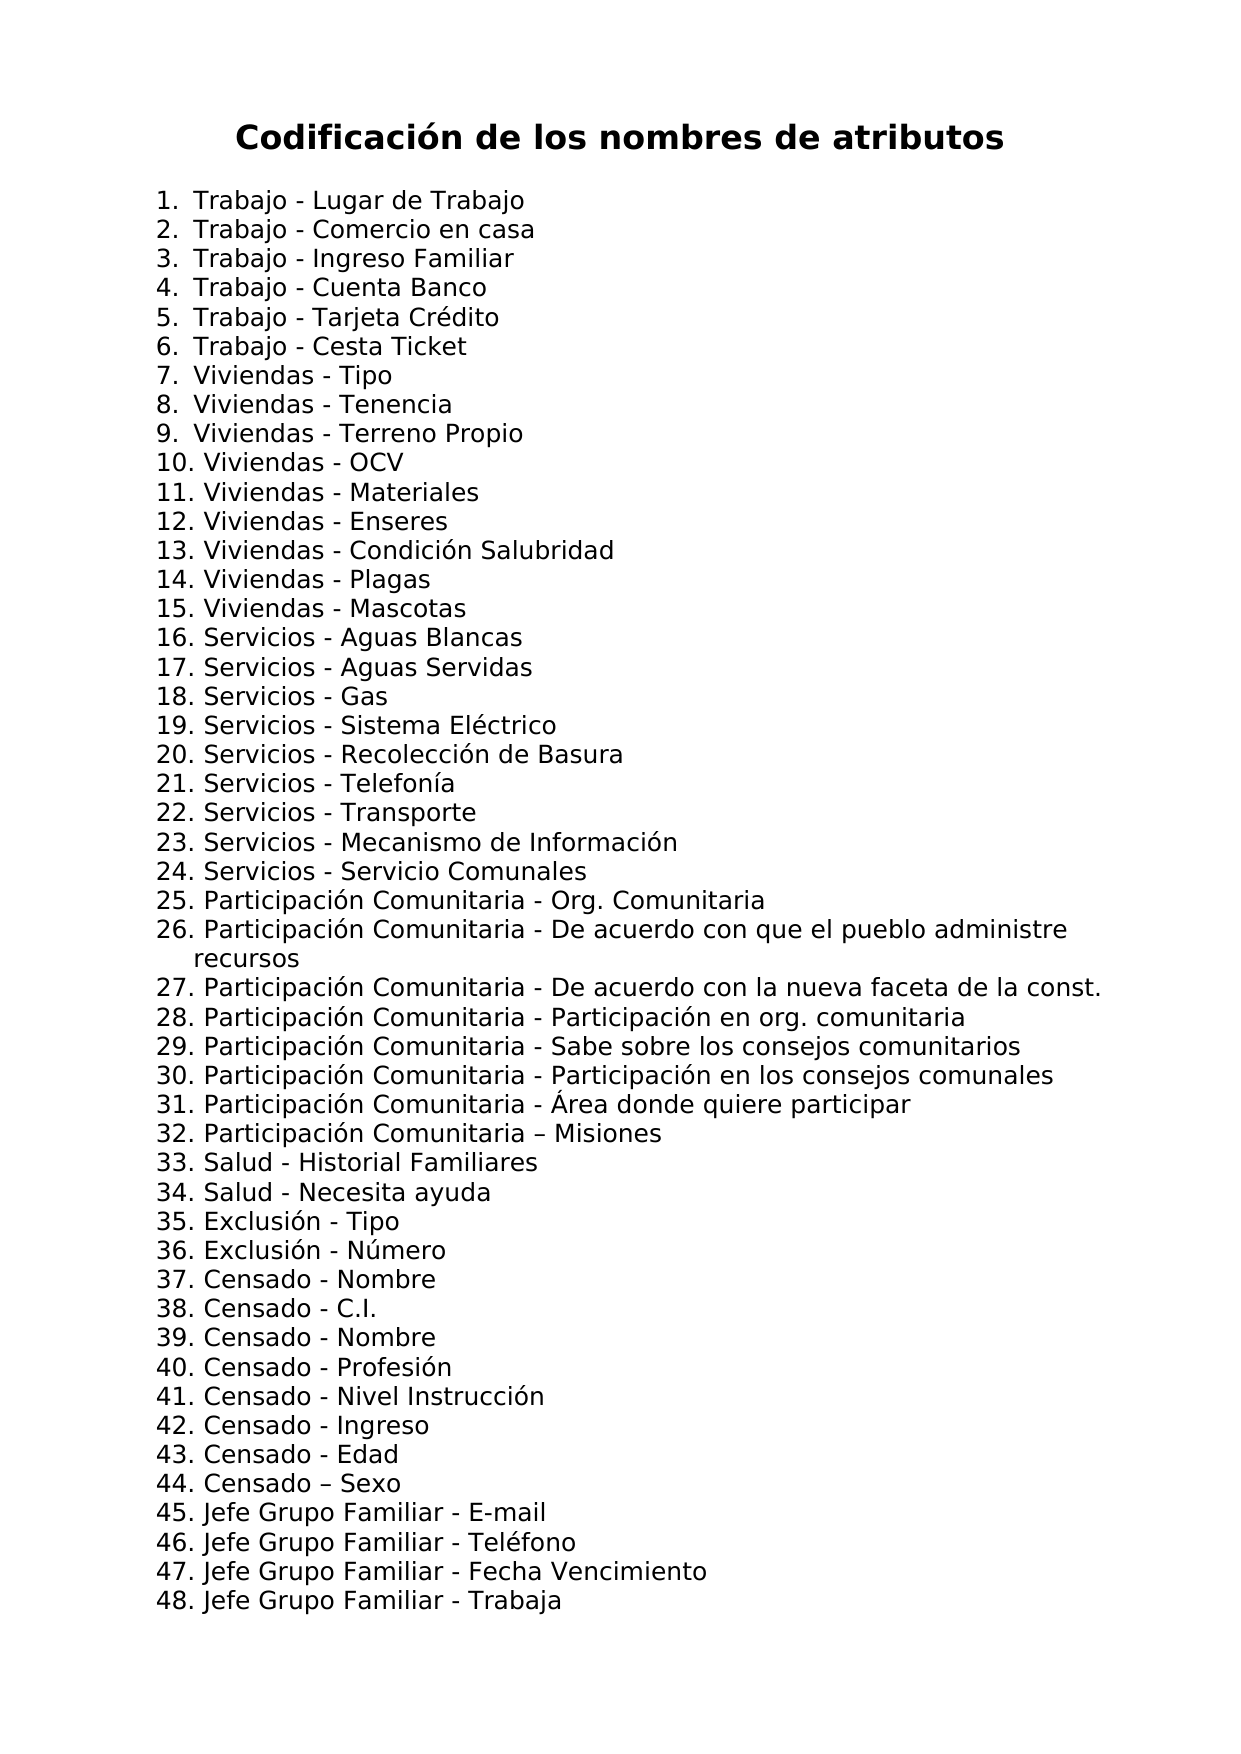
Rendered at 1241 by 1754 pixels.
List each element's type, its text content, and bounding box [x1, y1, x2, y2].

list Participación Comunitaria - Participación en los consejos comunales [156, 1061, 1122, 1090]
list Salud - Historial Familiares [156, 1149, 1122, 1178]
list Viviendas - Tenencia [156, 390, 1122, 419]
list Participación Comunitaria - De acuerdo con la nueva faceta de la const. [156, 974, 1122, 1003]
list Salud - Necesita ayuda [156, 1178, 1122, 1207]
list Trabajo - Lugar de Trabajo [156, 186, 1122, 215]
list Censado - C.I. [156, 1294, 1122, 1324]
list Viviendas - Tipo [156, 361, 1122, 390]
list Viviendas - Mascotas [156, 594, 1122, 624]
list Servicios - Recolección de Basura [156, 740, 1122, 769]
list Viviendas - Materiales [156, 478, 1122, 507]
list Participación Comunitaria - Participación en org. comunitaria [156, 1003, 1122, 1032]
list Censado - Ingreso [156, 1411, 1122, 1440]
list Participación Comunitaria - De acuerdo con que el pueblo administre recursos [156, 915, 1122, 974]
list Censado - Nombre [156, 1265, 1122, 1294]
list Viviendas - Terreno Propio [156, 419, 1122, 449]
list Servicios - Servicio Comunales [156, 857, 1122, 886]
list Participación Comunitaria – Misiones [156, 1119, 1122, 1149]
list Viviendas - OCV [156, 449, 1122, 478]
list Servicios - Transporte [156, 799, 1122, 828]
list Jefe Grupo Familiar - Fecha Vencimiento [156, 1557, 1122, 1586]
list Viviendas - Enseres [156, 507, 1122, 536]
list Servicios - Telefonía [156, 769, 1122, 799]
list Jefe Grupo Familiar - Trabaja [156, 1586, 1122, 1615]
list Servicios - Aguas Servidas [156, 653, 1122, 682]
list Trabajo - Ingreso Familiar [156, 244, 1122, 274]
list Jefe Grupo Familiar - Teléfono [156, 1528, 1122, 1557]
list Censado - Edad [156, 1440, 1122, 1469]
list Trabajo - Cuenta Banco [156, 274, 1122, 303]
list Servicios - Aguas Blancas [156, 624, 1122, 653]
list Servicios - Mecanismo de Información [156, 828, 1122, 857]
subtitle Codificación de los nombres de atributos [118, 118, 1122, 157]
list Servicios - Sistema Eléctrico [156, 711, 1122, 740]
list Censado - Profesión [156, 1353, 1122, 1382]
list Viviendas - Plagas [156, 565, 1122, 594]
list Participación Comunitaria - Área donde quiere participar [156, 1090, 1122, 1119]
list Censado - Nivel Instrucción [156, 1382, 1122, 1411]
list Trabajo - Cesta Ticket [156, 332, 1122, 361]
list Trabajo - Comercio en casa [156, 215, 1122, 244]
list Exclusión - Número [156, 1236, 1122, 1265]
list Jefe Grupo Familiar - E-mail [156, 1499, 1122, 1528]
list Participación Comunitaria - Org. Comunitaria [156, 886, 1122, 915]
list Censado – Sexo [156, 1469, 1122, 1499]
list Viviendas - Condición Salubridad [156, 536, 1122, 565]
list Servicios - Gas [156, 682, 1122, 711]
list Exclusión - Tipo [156, 1207, 1122, 1236]
list Trabajo - Tarjeta Crédito [156, 303, 1122, 332]
list Censado - Nombre [156, 1324, 1122, 1353]
list Participación Comunitaria - Sabe sobre los consejos comunitarios [156, 1032, 1122, 1061]
